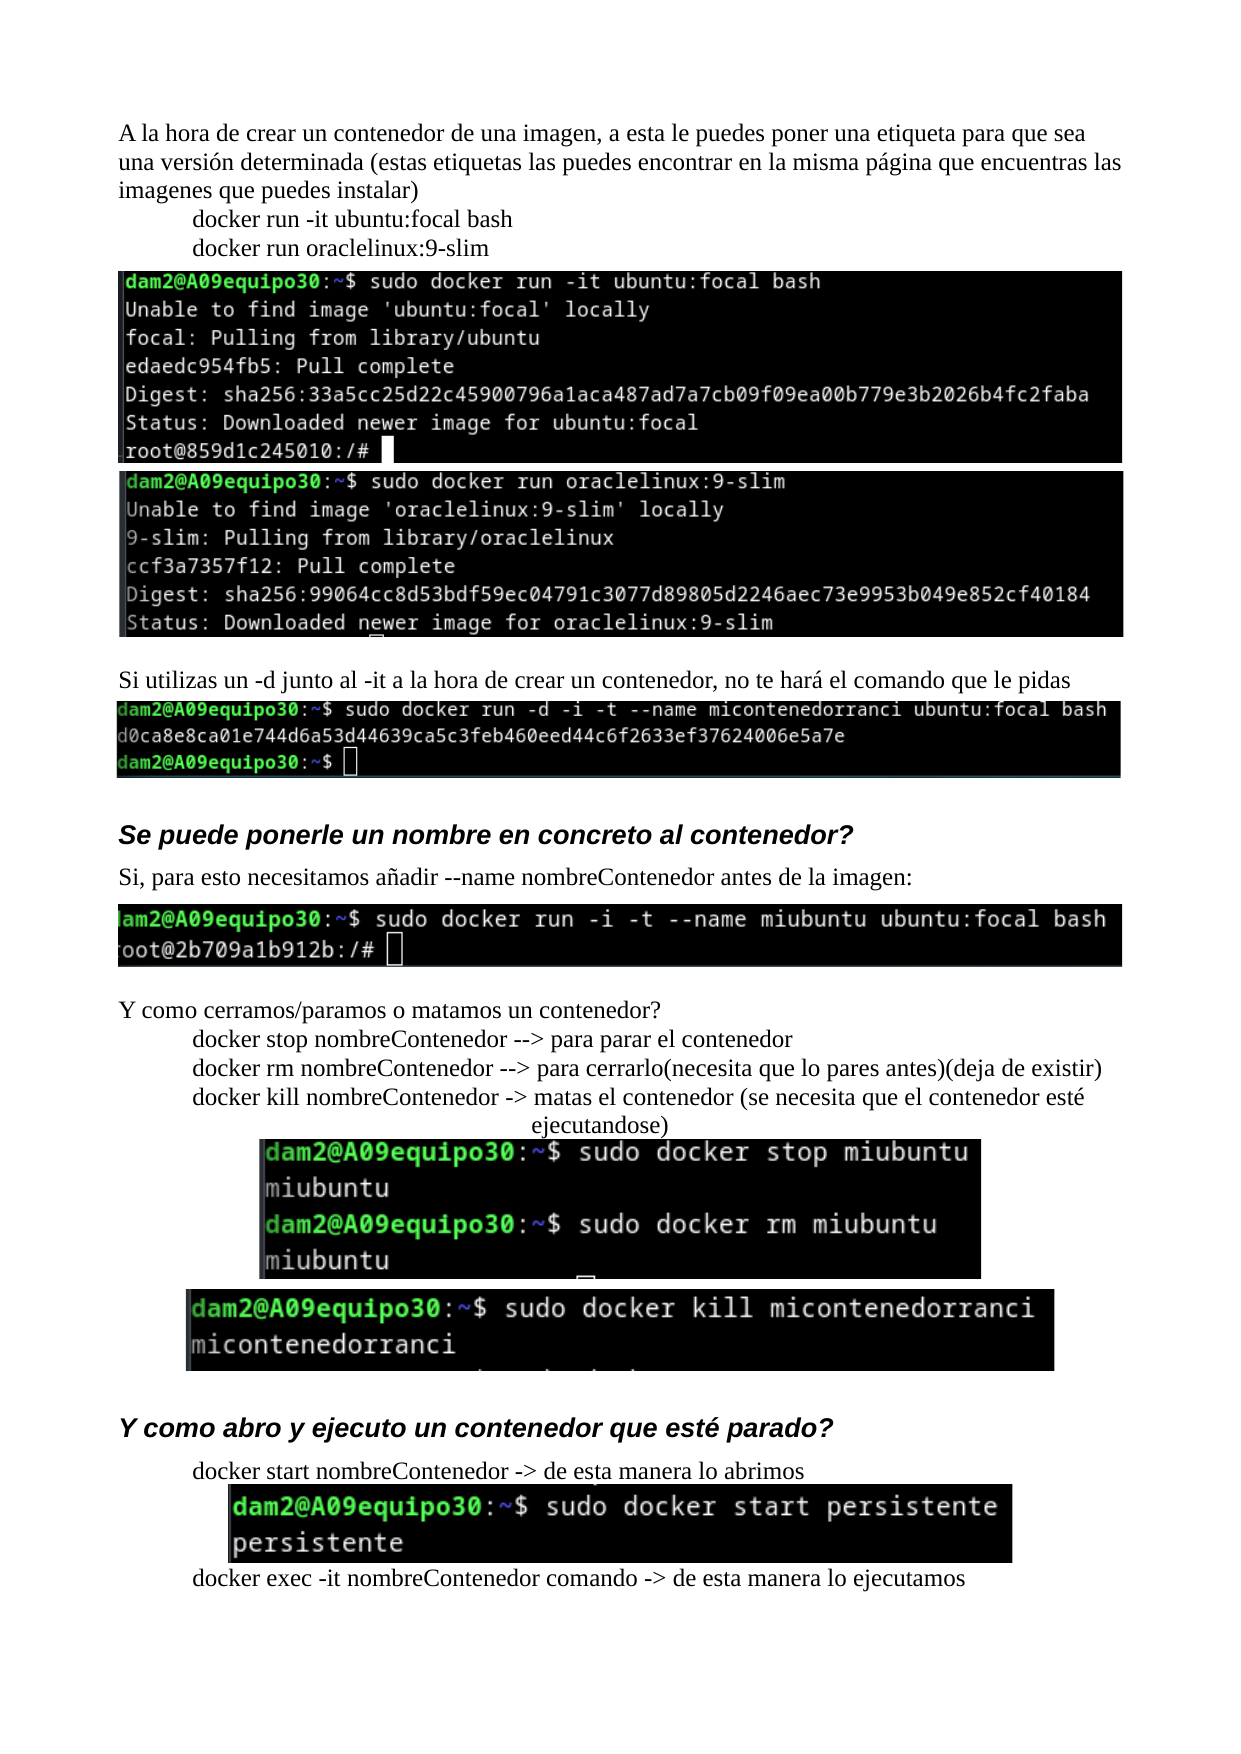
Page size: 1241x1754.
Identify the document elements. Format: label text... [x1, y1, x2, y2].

text docker stop nombreContenedor --> para parar el contenedor [118, 1024, 1122, 1053]
text docker exec -it nombreContenedor comando -> de esta manera lo ejecutamos [118, 1563, 1122, 1592]
text docker run oraclelinux:9-slim [118, 233, 1122, 262]
subtitle Se puede ponerle un nombre en concreto al contenedor? [118, 819, 1122, 850]
picture [259, 1139, 982, 1279]
picture [118, 271, 1123, 463]
text Y como cerramos/paramos o matamos un contenedor? [118, 996, 1122, 1024]
text docker rm nombreContenedor --> para cerrarlo(necesita que lo pares antes)(deja de existir) [118, 1053, 1122, 1082]
text Si utilizas un -d junto al -it a la hora de crear un contenedor, no te hará el comando que le pidas [118, 666, 1122, 694]
picture [228, 1484, 1013, 1563]
picture [119, 471, 1124, 637]
text A la hora de crear un contenedor de una imagen, a esta le puedes poner una etiqueta para que sea una versión determinada (estas etiquetas las puedes encontrar en la misma página que encuentras las imagenes que puedes instalar) [118, 118, 1122, 204]
text docker start nombreContenedor -> de esta manera lo abrimos [118, 1456, 1122, 1485]
picture [118, 904, 1123, 967]
text docker run -it ubuntu:focal bash [118, 204, 1122, 233]
subtitle Y como abro y ejecuto un contenedor que esté parado? [118, 1412, 1122, 1443]
picture [185, 1289, 1055, 1371]
text Si, para esto necesitamos añadir --name nombreContenedor antes de la imagen: [118, 862, 1122, 891]
picture [116, 701, 1121, 778]
text docker kill nombreContenedor -> matas el contenedor (se necesita que el contenedor esté ejecutandose) [118, 1082, 1122, 1139]
